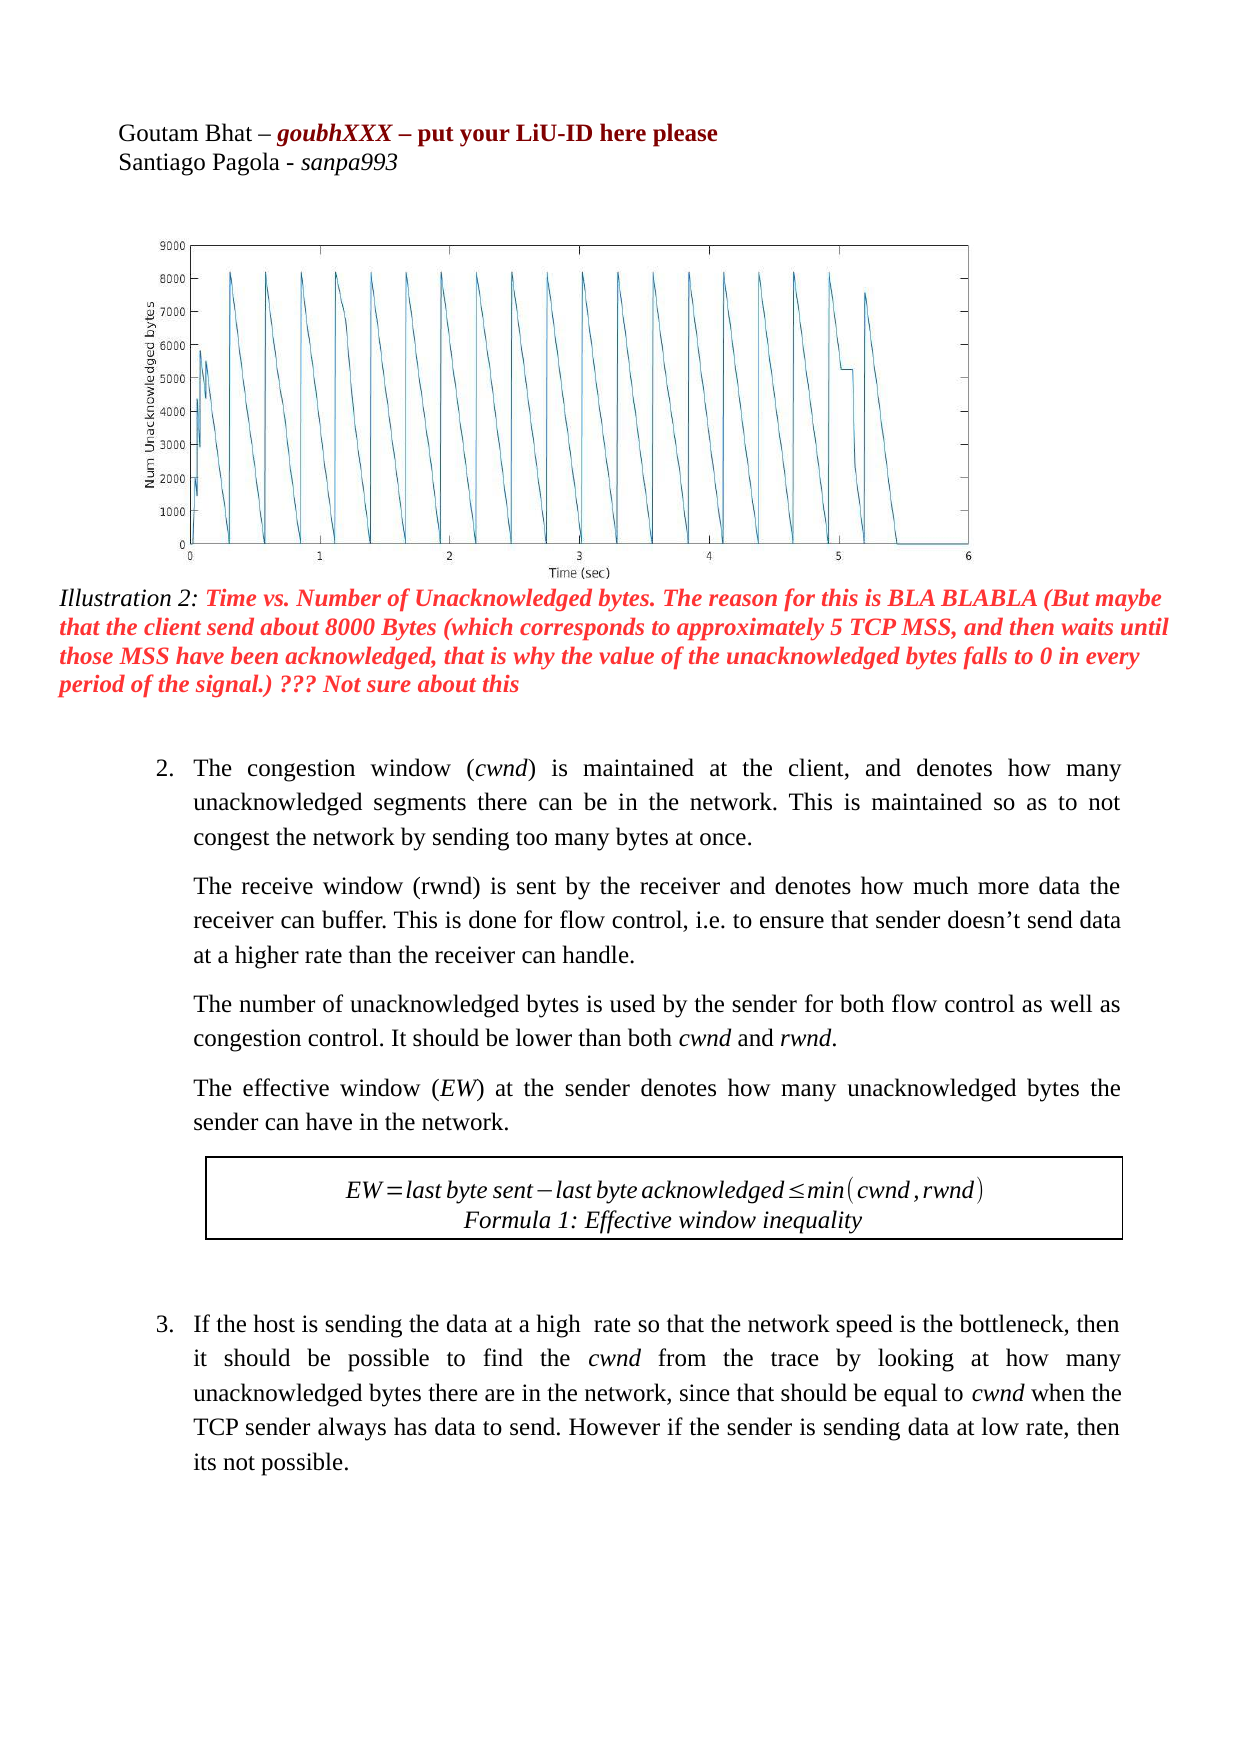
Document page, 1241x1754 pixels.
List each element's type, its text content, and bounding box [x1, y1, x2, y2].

text The effective window (EW) at the sender denotes how many unacknowledged bytes the sender can have in the network. [193, 1073, 1122, 1136]
text Formula 1: Effective window inequality [211, 1175, 1117, 1233]
text The receive window (rwnd) is sent by the receiver and denotes how much more data the receiver can buffer. This is done for flow control, i.e. to ensure that sender doesn’t send data at a higher rate than the receiver can handle. [193, 871, 1122, 969]
picture [59, 217, 1063, 584]
list If the host is sending the data at a high rate so that the network speed is the bottleneck, then it should be possible to find the cwnd from the trace by looking at how many unacknowledged bytes there are in the network, since that should be equal to cwnd when the TCP sender always has data to send. However if the sender is sending data at low rate, then its not possible. [156, 1309, 1122, 1476]
text Illustration 2: Time vs. Number of Unacknowledged bytes. The reason for this is BLA BLABLA (But maybe that the client send about 8000 Bytes (which corresponds to approximately 5 TCP MSS, and then waits until those MSS have been acknowledged, that is why the value of the unacknowledged bytes falls to 0 in every period of the signal.) ??? Not sure about this [59, 584, 1181, 698]
text The number of unacknowledged bytes is used by the sender for both flow control as well as congestion control. It should be lower than both cwnd and rwnd. [193, 989, 1122, 1052]
list The congestion window (cwnd) is maintained at the client, and denotes how many unacknowledged segments there can be in the network. This is maintained so as to not congest the network by sending too many bytes at once. [156, 753, 1122, 851]
